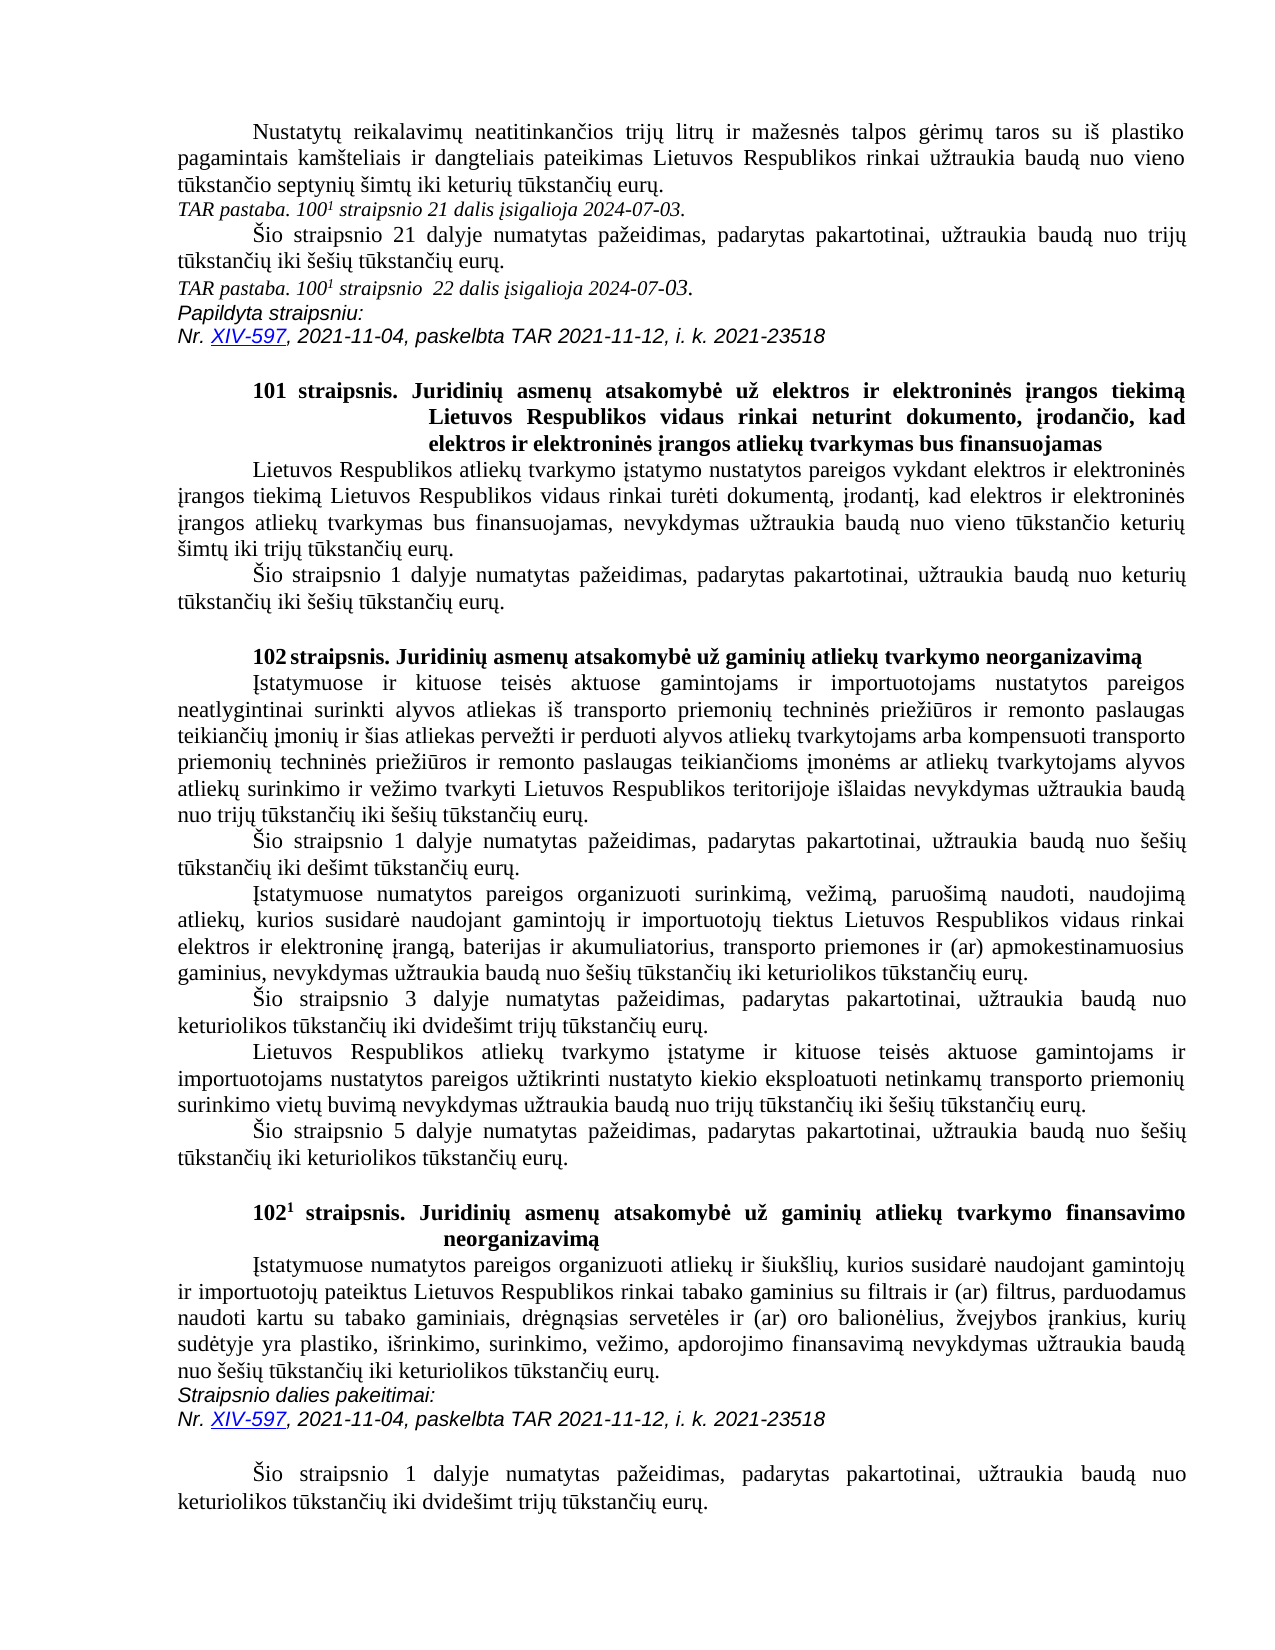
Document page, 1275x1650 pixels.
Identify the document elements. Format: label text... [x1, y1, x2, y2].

text TAR pastaba. 1001 straipsnio 21 dalis įsigalioja 2024-07-03. [177, 197, 1186, 221]
text Nr. XIV-597, 2021-11-04, paskelbta TAR 2021-11-12, i. k. 2021-23518 [177, 1407, 1186, 1431]
text Nustatytų reikalavimų neatitinkančios trijų litrų ir mažesnės talpos gėrimų taros su iš plastiko pagamintais kamšteliais ir dangteliais pateikimas Lietuvos Respublikos rinkai užtraukia baudą nuo vieno tūkstančio septynių šimtų iki keturių tūkstančių eurų. [177, 118, 1186, 197]
text Šio straipsnio 1 dalyje numatytas pažeidimas, padarytas pakartotinai, užtraukia baudą nuo keturiolikos tūkstančių iki dvidešimt trijų tūkstančių eurų. [177, 1460, 1186, 1515]
text Įstatymuose numatytos pareigos organizuoti atliekų ir šiukšlių, kurios susidarė naudojant gamintojų ir importuotojų pateiktus Lietuvos Respublikos rinkai tabako gaminius su filtrais ir (ar) filtrus, parduodamus naudoti kartu su tabako gaminiais, drėgnąsias servetėles ir (ar) oro balionėlius, žvejybos įrankius, kurių sudėtyje yra plastiko, išrinkimo, surinkimo, vežimo, apdorojimo finansavimą nevykdymas užtraukia baudą nuo šešių tūkstančių iki keturiolikos tūkstančių eurų. [177, 1251, 1186, 1383]
text Šio straipsnio 1 dalyje numatytas pažeidimas, padarytas pakartotinai, užtraukia baudą nuo šešių tūkstančių iki dešimt tūkstančių eurų. [177, 827, 1186, 880]
text 102 straipsnis. Juridinių asmenų atsakomybė už gaminių atliekų tvarkymo neorganizavimą [252, 643, 1186, 669]
text Šio straipsnio 3 dalyje numatytas pažeidimas, padarytas pakartotinai, užtraukia baudą nuo keturiolikos tūkstančių iki dvidešimt trijų tūkstančių eurų. [177, 986, 1186, 1038]
text Šio straipsnio 21 dalyje numatytas pažeidimas, padarytas pakartotinai, užtraukia baudą nuo trijų tūkstančių iki šešių tūkstančių eurų. [177, 221, 1186, 274]
text Lietuvos Respublikos atliekų tvarkymo įstatyme ir kituose teisės aktuose gamintojams ir importuotojams nustatytos pareigos užtikrinti nustatyto kiekio eksploatuoti netinkamų transporto priemonių surinkimo vietų buvimą nevykdymas užtraukia baudą nuo trijų tūkstančių iki šešių tūkstančių eurų. [177, 1038, 1186, 1117]
text Papildyta straipsniu: [177, 300, 1186, 324]
text Įstatymuose ir kituose teisės aktuose gamintojams ir importuotojams nustatytos pareigos neatlygintinai surinkti alyvos atliekas iš transporto priemonių techninės priežiūros ir remonto paslaugas teikiančių įmonių ir šias atliekas pervežti ir perduoti alyvos atliekų tvarkytojams arba kompensuoti transporto priemonių techninės priežiūros ir remonto paslaugas teikiančioms įmonėms ar atliekų tvarkytojams alyvos atliekų surinkimo ir vežimo tvarkyti Lietuvos Respublikos teritorijoje išlaidas nevykdymas užtraukia baudą nuo trijų tūkstančių iki šešių tūkstančių eurų. [177, 669, 1186, 827]
text 1021 straipsnis. Juridinių asmenų atsakomybė už gaminių atliekų tvarkymo finansavimo neorganizavimą [252, 1199, 1186, 1251]
text Įstatymuose numatytos pareigos organizuoti surinkimą, vežimą, paruošimą naudoti, naudojimą atliekų, kurios susidarė naudojant gamintojų ir importuotojų tiektus Lietuvos Respublikos vidaus rinkai elektros ir elektroninę įrangą, baterijas ir akumuliatorius, transporto priemones ir (ar) apmokestinamuosius gaminius, nevykdymas užtraukia baudą nuo šešių tūkstančių iki keturiolikos tūkstančių eurų. [177, 880, 1186, 986]
text Šio straipsnio 5 dalyje numatytas pažeidimas, padarytas pakartotinai, užtraukia baudą nuo šešių tūkstančių iki keturiolikos tūkstančių eurų. [177, 1117, 1186, 1170]
text Šio straipsnio 1 dalyje numatytas pažeidimas, padarytas pakartotinai, užtraukia baudą nuo keturių tūkstančių iki šešių tūkstančių eurų. [177, 561, 1186, 614]
text Nr. XIV-597, 2021-11-04, paskelbta TAR 2021-11-12, i. k. 2021-23518 [177, 324, 1186, 348]
text TAR pastaba. 1001 straipsnio 22 dalis įsigalioja 2024-07-03. [177, 274, 1186, 300]
text Straipsnio dalies pakeitimai: [177, 1383, 1186, 1407]
text 101 straipsnis. Juridinių asmenų atsakomybė už elektros ir elektroninės įrangos tiekimą Lietuvos Respublikos vidaus rinkai neturint dokumento, įrodančio, kad elektros ir elektroninės įrangos atliekų tvarkymas bus finansuojamas [252, 377, 1186, 456]
text Lietuvos Respublikos atliekų tvarkymo įstatymo nustatytos pareigos vykdant elektros ir elektroninės įrangos tiekimą Lietuvos Respublikos vidaus rinkai turėti dokumentą, įrodantį, kad elektros ir elektroninės įrangos atliekų tvarkymas bus finansuojamas, nevykdymas užtraukia baudą nuo vieno tūkstančio keturių šimtų iki trijų tūkstančių eurų. [177, 456, 1186, 561]
